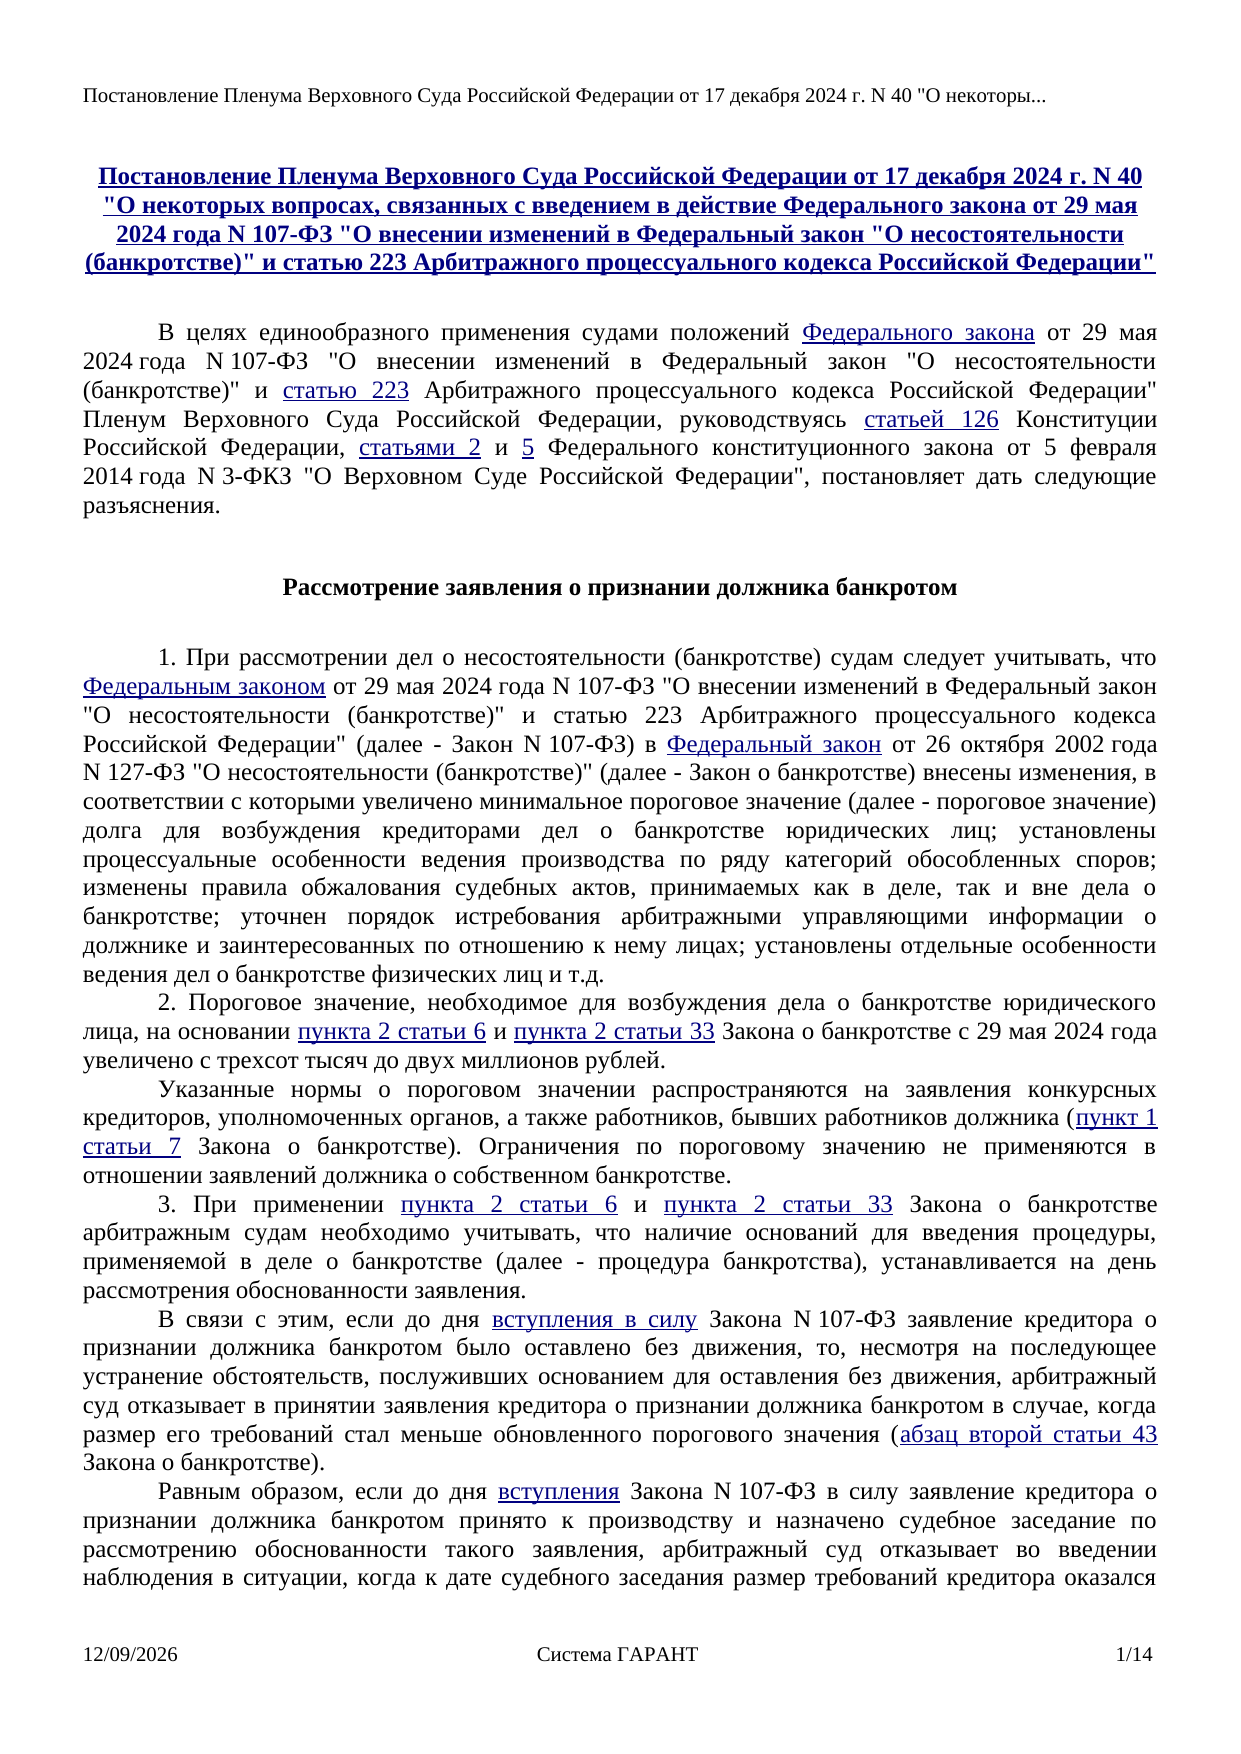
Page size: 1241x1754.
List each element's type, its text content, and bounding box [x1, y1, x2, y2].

subtitle Постановление Пленума Верховного Суда Российской Федерации от 17 декабря 2024 г. N 40 "О некоторых вопросах, связанных с введением в действие Федерального закона от 29 мая 2024 года N 107-ФЗ "О внесении изменений в Федеральный закон "О несостоятельности (банкротстве)" и статью 223 Арбитражного процессуального кодекса Российской Федерации" [83, 161, 1157, 276]
text Равным образом, если до дня вступления Закона N 107-ФЗ в силу заявление кредитора о признании должника банкротом принято к производству и назначено судебное заседание по рассмотрению обоснованности такого заявления, арбитражный суд отказывает во введении наблюдения в ситуации, когда к дате судебного заседания размер требований кредитора оказался [83, 1476, 1157, 1591]
text Указанные нормы о пороговом значении распространяются на заявления конкурсных кредиторов, уполномоченных органов, а также работников, бывших работников должника (пункт 1 статьи 7 Закона о банкротстве). Ограничения по пороговому значению не применяются в отношении заявлений должника о собственном банкротстве. [83, 1074, 1157, 1189]
text 2. Пороговое значение, необходимое для возбуждения дела о банкротстве юридического лица, на основании пункта 2 статьи 6 и пункта 2 статьи 33 Закона о банкротстве с 29 мая 2024 года увеличено с трехсот тысяч до двух миллионов рублей. [83, 987, 1157, 1074]
text 3. При применении пункта 2 статьи 6 и пункта 2 статьи 33 Закона о банкротстве арбитражным судам необходимо учитывать, что наличие оснований для введения процедуры, применяемой в деле о банкротстве (далее - процедура банкротства), устанавливается на день рассмотрения обоснованности заявления. [83, 1189, 1157, 1304]
text 1. При рассмотрении дел о несостоятельности (банкротстве) судам следует учитывать, что Федеральным законом от 29 мая 2024 года N 107-ФЗ "О внесении изменений в Федеральный закон "О несостоятельности (банкротстве)" и статью 223 Арбитражного процессуального кодекса Российской Федерации" (далее - Закон N 107-ФЗ) в Федеральный закон от 26 октября 2002 года N 127-ФЗ "О несостоятельности (банкротстве)" (далее - Закон о банкротстве) внесены изменения, в соответствии с которыми увеличено минимальное пороговое значение (далее - пороговое значение) долга для возбуждения кредиторами дел о банкротстве юридических лиц; установлены процессуальные особенности ведения производства по ряду категорий обособленных споров; изменены правила обжалования судебных актов, принимаемых как в деле, так и вне дела о банкротстве; уточнен порядок истребования арбитражными управляющими информации о должнике и заинтересованных по отношению к нему лицах; установлены отдельные особенности ведения дел о банкротстве физических лиц и т.д. [83, 642, 1157, 987]
subtitle Рассмотрение заявления о признании должника банкротом [83, 572, 1157, 601]
text В связи с этим, если до дня вступления в силу Закона N 107-ФЗ заявление кредитора о признании должника банкротом было оставлено без движения, то, несмотря на последующее устранение обстоятельств, послуживших основанием для оставления без движения, арбитражный суд отказывает в принятии заявления кредитора о признании должника банкротом в случае, когда размер его требований стал меньше обновленного порогового значения (абзац второй статьи 43 Закона о банкротстве). [83, 1304, 1157, 1476]
text В целях единообразного применения судами положений Федерального закона от 29 мая 2024 года N 107-ФЗ "О внесении изменений в Федеральный закон "О несостоятельности (банкротстве)" и статью 223 Арбитражного процессуального кодекса Российской Федерации" Пленум Верховного Суда Российской Федерации, руководствуясь статьей 126 Конституции Российской Федерации, статьями 2 и 5 Федерального конституционного закона от 5 февраля 2014 года N 3-ФКЗ "О Верховном Суде Российской Федерации", постановляет дать следующие разъяснения. [83, 317, 1157, 519]
